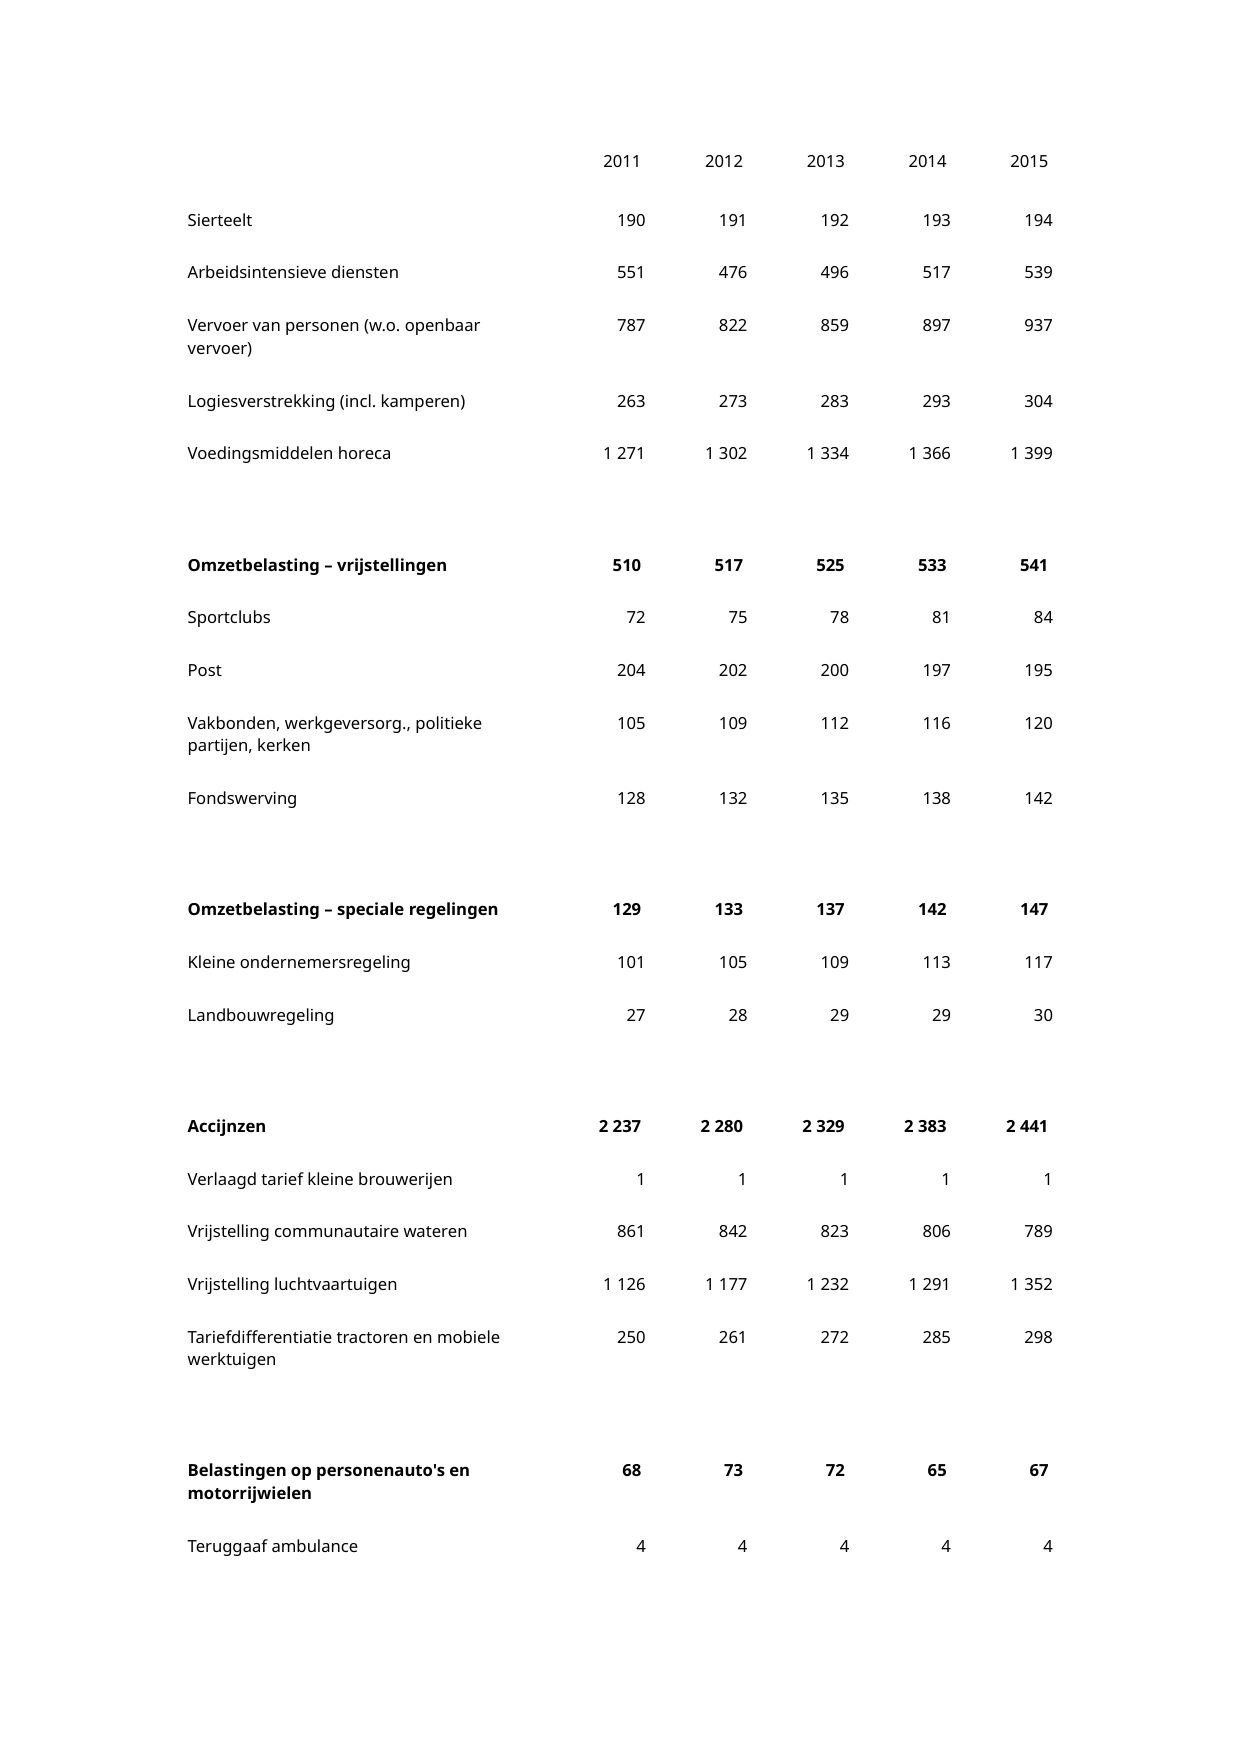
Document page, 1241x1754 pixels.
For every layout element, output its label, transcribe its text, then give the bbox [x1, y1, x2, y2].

table_cell 113 [849, 951, 951, 1003]
table_cell 29 [747, 1003, 849, 1056]
table_cell 1 [747, 1167, 849, 1220]
table_cell 787 [544, 314, 645, 389]
table_cell Vrijstelling communautaire wateren [188, 1220, 544, 1272]
table_cell 120 [951, 711, 1053, 787]
table_cell Omzetbelasting – vrijstellingen [188, 553, 544, 606]
table_cell 4 [951, 1535, 1053, 1587]
table_cell Landbouwregeling [188, 1003, 544, 1056]
table_cell [645, 839, 747, 898]
table_cell Fondswerving [188, 787, 544, 839]
table_cell 551 [544, 261, 645, 314]
table_cell 496 [747, 261, 849, 314]
table_cell [849, 1401, 951, 1459]
table_cell Kleine ondernemersregeling [188, 951, 544, 1003]
table_cell 133 [645, 898, 747, 951]
table_cell 72 [544, 606, 645, 658]
table_cell [645, 1056, 747, 1114]
table_header 2012 [645, 150, 747, 208]
table_cell 194 [951, 209, 1053, 261]
table_cell [544, 839, 645, 898]
table_cell 78 [747, 606, 849, 658]
table_cell 190 [544, 209, 645, 261]
table_cell Sierteelt [188, 209, 544, 261]
table_cell 2 441 [951, 1114, 1053, 1167]
table_cell 135 [747, 787, 849, 839]
table_cell 1 334 [747, 442, 849, 495]
table_cell [188, 839, 544, 898]
table_cell 4 [747, 1535, 849, 1587]
table_cell 263 [544, 389, 645, 442]
table_cell 1 271 [544, 442, 645, 495]
table_header 2014 [849, 150, 951, 208]
table_cell Sportclubs [188, 606, 544, 658]
table_cell 4 [645, 1535, 747, 1587]
table_cell [849, 1056, 951, 1114]
table_cell 191 [645, 209, 747, 261]
table_cell 1 [951, 1167, 1053, 1220]
table_cell Vrijstelling luchtvaartuigen [188, 1273, 544, 1325]
table_cell 109 [645, 711, 747, 787]
table_cell Vakbonden, werkgeversorg., politieke partijen, kerken [188, 711, 544, 787]
table_cell 75 [645, 606, 747, 658]
table_cell 1 [849, 1167, 951, 1220]
table_cell 192 [747, 209, 849, 261]
table_cell 897 [849, 314, 951, 389]
table_header 2011 [544, 150, 645, 208]
table_cell 842 [645, 1220, 747, 1272]
table_cell Tariefdifferentiatie tractoren en mobiele werktuigen [188, 1325, 544, 1401]
table_cell 129 [544, 898, 645, 951]
table_cell [951, 839, 1053, 898]
table_cell 541 [951, 553, 1053, 606]
table_cell 197 [849, 659, 951, 711]
table_cell [951, 1401, 1053, 1459]
table_cell 1 302 [645, 442, 747, 495]
table_cell 73 [645, 1459, 747, 1534]
table_cell 147 [951, 898, 1053, 951]
table_cell 298 [951, 1325, 1053, 1401]
table_cell 937 [951, 314, 1053, 389]
table_cell 4 [544, 1535, 645, 1587]
table_cell 142 [951, 787, 1053, 839]
table_cell 476 [645, 261, 747, 314]
table_cell 517 [645, 553, 747, 606]
table_cell 261 [645, 1325, 747, 1401]
table_cell 72 [747, 1459, 849, 1534]
table_cell 272 [747, 1325, 849, 1401]
table_cell [747, 495, 849, 553]
table_cell 109 [747, 951, 849, 1003]
table_cell 128 [544, 787, 645, 839]
table_cell 142 [849, 898, 951, 951]
table_cell 806 [849, 1220, 951, 1272]
table_cell 510 [544, 553, 645, 606]
table_cell 138 [849, 787, 951, 839]
table_cell [544, 495, 645, 553]
table_cell Voedingsmiddelen horeca [188, 442, 544, 495]
table_cell 193 [849, 209, 951, 261]
table_cell [747, 839, 849, 898]
table_cell 1 126 [544, 1273, 645, 1325]
table_cell [188, 495, 544, 553]
table_cell 30 [951, 1003, 1053, 1056]
table_cell 789 [951, 1220, 1053, 1272]
table_cell Logiesverstrekking (incl. kamperen) [188, 389, 544, 442]
table_cell 84 [951, 606, 1053, 658]
table_cell Teruggaaf ambulance [188, 1535, 544, 1587]
table_cell 2 383 [849, 1114, 951, 1167]
table_cell Belastingen op personenauto's en motorrijwielen [188, 1459, 544, 1534]
table_cell Arbeidsintensieve diensten [188, 261, 544, 314]
table_cell 283 [747, 389, 849, 442]
table_cell 105 [544, 711, 645, 787]
table_cell 117 [951, 951, 1053, 1003]
table_cell 116 [849, 711, 951, 787]
table_cell 202 [645, 659, 747, 711]
table_cell [188, 1056, 544, 1114]
table_cell 525 [747, 553, 849, 606]
table_cell 1 [645, 1167, 747, 1220]
table_cell 204 [544, 659, 645, 711]
table_cell [544, 1401, 645, 1459]
table_cell 200 [747, 659, 849, 711]
table_cell 823 [747, 1220, 849, 1272]
table_cell 273 [645, 389, 747, 442]
table_cell 861 [544, 1220, 645, 1272]
table_cell Post [188, 659, 544, 711]
table_cell 2 329 [747, 1114, 849, 1167]
table_cell Accijnzen [188, 1114, 544, 1167]
table_cell 1 399 [951, 442, 1053, 495]
table_cell [645, 1401, 747, 1459]
table_cell 105 [645, 951, 747, 1003]
table_cell 27 [544, 1003, 645, 1056]
table_cell [747, 1401, 849, 1459]
table_cell 1 232 [747, 1273, 849, 1325]
table_cell 285 [849, 1325, 951, 1401]
table_cell 2 280 [645, 1114, 747, 1167]
table_cell 1 366 [849, 442, 951, 495]
table_cell 65 [849, 1459, 951, 1534]
table_cell 304 [951, 389, 1053, 442]
table_cell 859 [747, 314, 849, 389]
table_cell [747, 1056, 849, 1114]
table_cell [645, 495, 747, 553]
table_cell 293 [849, 389, 951, 442]
table_cell 132 [645, 787, 747, 839]
table_cell 112 [747, 711, 849, 787]
table_cell [951, 1056, 1053, 1114]
table_cell 1 291 [849, 1273, 951, 1325]
table_cell 1 177 [645, 1273, 747, 1325]
table_cell 250 [544, 1325, 645, 1401]
table_cell 68 [544, 1459, 645, 1534]
table_cell Verlaagd tarief kleine brouwerijen [188, 1167, 544, 1220]
table_header [188, 150, 544, 208]
table_cell 1 352 [951, 1273, 1053, 1325]
table_cell 28 [645, 1003, 747, 1056]
table_cell Vervoer van personen (w.o. openbaar vervoer) [188, 314, 544, 389]
table_cell [544, 1056, 645, 1114]
table_cell 539 [951, 261, 1053, 314]
table_cell [951, 495, 1053, 553]
table_cell [188, 1401, 544, 1459]
table_cell 29 [849, 1003, 951, 1056]
table_cell 822 [645, 314, 747, 389]
table_cell [849, 495, 951, 553]
table_cell 101 [544, 951, 645, 1003]
table_cell 81 [849, 606, 951, 658]
table_cell 1 [544, 1167, 645, 1220]
table_cell 2 237 [544, 1114, 645, 1167]
table_cell 137 [747, 898, 849, 951]
table_cell [849, 839, 951, 898]
table_cell 517 [849, 261, 951, 314]
table_header 2015 [951, 150, 1053, 208]
table_cell 533 [849, 553, 951, 606]
table_cell 195 [951, 659, 1053, 711]
table_cell 67 [951, 1459, 1053, 1534]
table_cell 4 [849, 1535, 951, 1587]
table_cell Omzetbelasting – speciale regelingen [188, 898, 544, 951]
table_header 2013 [747, 150, 849, 208]
